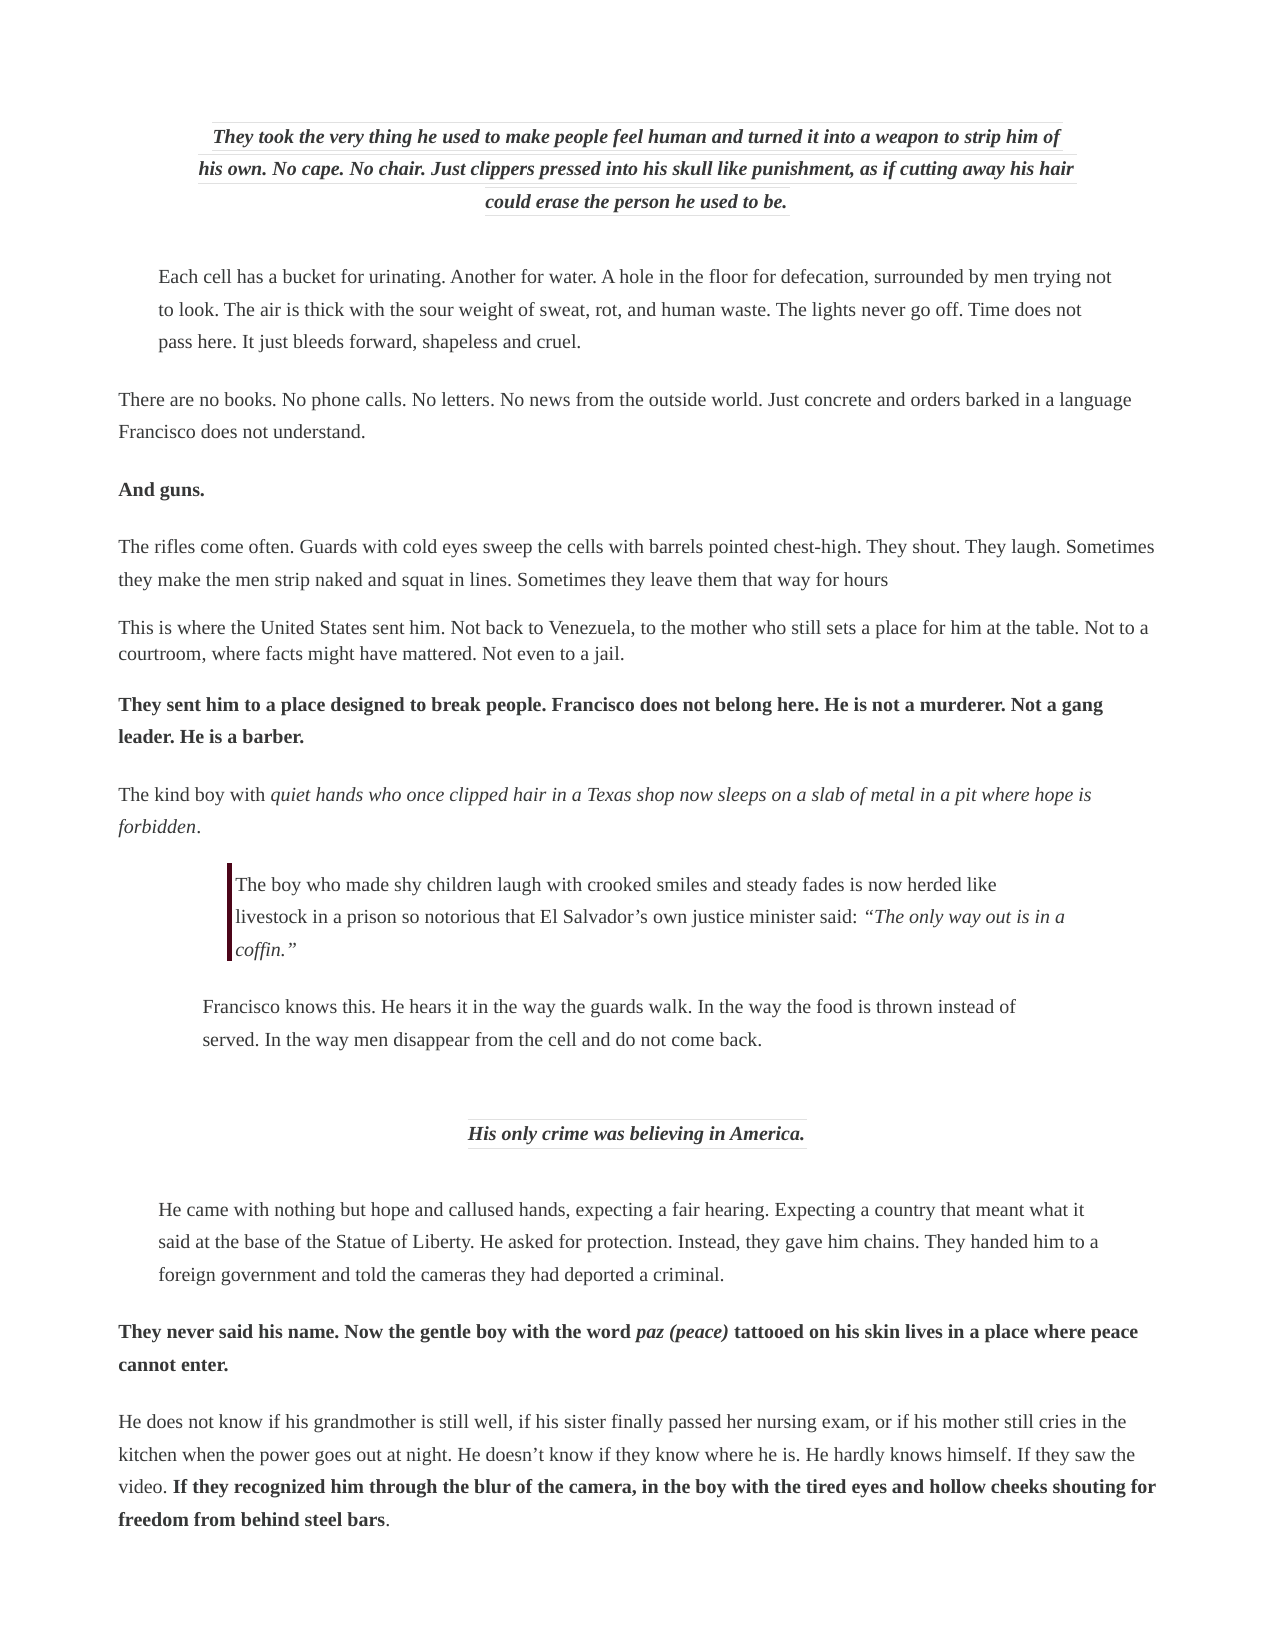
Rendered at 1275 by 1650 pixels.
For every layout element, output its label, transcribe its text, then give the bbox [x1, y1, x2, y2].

text He does not know if his grandmother is still well, if his sister finally passed her nursing exam, or if his mother still cries in the kitchen when the power goes out at night. He doesn’t know if they know where he is. He hardly knows himself. If they saw the video. If they recognized him through the blur of the camera, in the boy with the tired eyes and hollow cheeks shouting for freedom from behind steel bars. [118, 1401, 1157, 1531]
text They took the very thing he used to make people feel human and turned it into a weapon to strip him of [198, 118, 1077, 154]
text The rifles come often. Guards with cold eyes sweep the cells with barrels pointed chest-high. They shout. They laugh. Sometimes they make the men strip naked and squat in lines. Sometimes they leave them that way for hours [118, 526, 1157, 591]
text Each cell has a bucket for urinating. Another for water. A hole in the floor for defecation, surrounded by men trying not to look. The air is thick with the sour weight of sweat, rot, and human waste. The lights never go off. Time does not pass here. It just bleeds forward, shapeless and cruel. [158, 256, 1117, 353]
text And guns. [118, 468, 1157, 501]
text This is where the United States sent him. Not back to Venezuela, to the mother who still sets a place for him at the table. Not to a courtroom, where facts might have mattered. Not even to a jail. [118, 616, 1157, 665]
text The boy who made shy children laugh with crooked smiles and steady fades is now herded like livestock in a prison so notorious that El Salvador’s own justice minister said: “The only way out is in a coffin.” [232, 863, 1073, 961]
text There are no books. No phone calls. No letters. No news from the outside world. Just concrete and orders barked in a language Francisco does not understand. [118, 378, 1157, 443]
text could erase the person he used to be. [198, 184, 1077, 216]
text The kind boy with quiet hands who once clipped hair in a Texas shop now sleeps on a slab of metal in a pit where hope is forbidden. [118, 773, 1157, 838]
text He came with nothing but hope and callused hands, expecting a fair hearing. Expecting a country that meant what it said at the base of the Statue of Liberty. He asked for protection. Instead, they gave him chains. They handed him to a foreign government and told the cameras they had deported a criminal. [158, 1188, 1117, 1286]
text They never said his name. Now the gentle boy with the word paz (peace) tattooed on his skin lives in a place where peace cannot enter. [118, 1311, 1157, 1376]
text His only crime was believing in America. [198, 1116, 1077, 1148]
text Francisco knows this. He hears it in the way the guards walk. In the way the food is thrown instead of served. In the way men disappear from the cell and do not come back. [202, 986, 1073, 1051]
text his own. No cape. No chair. Just clippers pressed into his skull like punishment, as if cutting away his hair [198, 155, 1077, 183]
text They sent him to a place designed to break people. Francisco does not belong here. He is not a murderer. Not a gang leader. He is a barber. [118, 683, 1157, 748]
